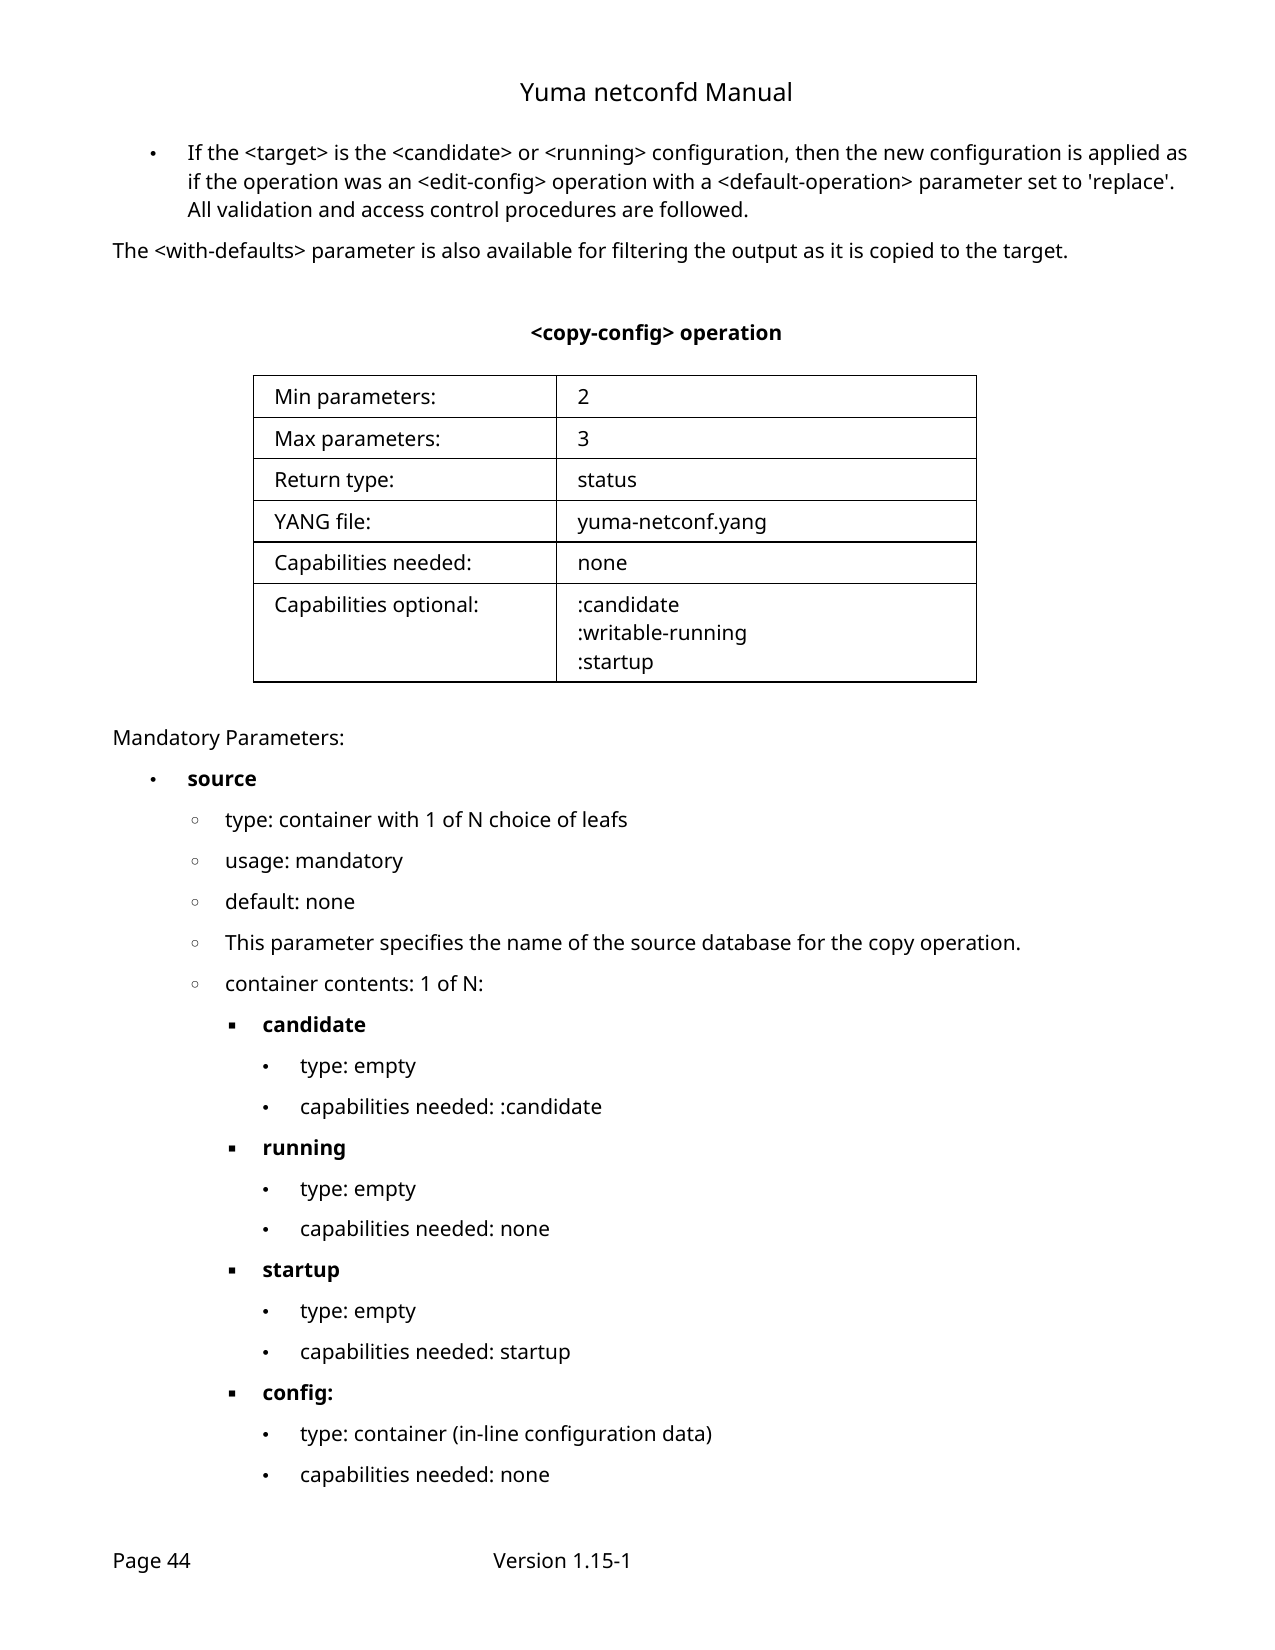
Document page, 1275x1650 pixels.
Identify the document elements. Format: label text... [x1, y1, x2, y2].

list usage: mandatory [187, 846, 1200, 874]
list container contents: 1 of N: [187, 969, 1200, 997]
list This parameter specifies the name of the source database for the copy operation. [187, 928, 1200, 956]
table_cell Capabilities needed: [254, 543, 556, 583]
table_header 2 [557, 376, 976, 417]
list capabilities needed: none [262, 1214, 1200, 1243]
list type: empty [262, 1296, 1200, 1325]
list config: [225, 1378, 1200, 1407]
subtitle <copy-config> operation [127, 318, 1185, 347]
list type: empty [262, 1051, 1200, 1079]
list type: container with 1 of N choice of leafs [187, 805, 1200, 834]
table_cell yuma-netconf.yang [557, 501, 976, 541]
list type: empty [262, 1174, 1200, 1202]
list source [150, 764, 1200, 793]
table_cell Capabilities optional: [254, 584, 556, 681]
list running [225, 1133, 1200, 1161]
table_cell 3 [557, 418, 976, 458]
list capabilities needed: none [262, 1460, 1200, 1489]
table_header Min parameters: [254, 376, 556, 417]
table_cell YANG file: [254, 501, 556, 541]
list capabilities needed: startup [262, 1337, 1200, 1366]
text Mandatory Parameters: [112, 723, 1200, 752]
table_cell Max parameters: [254, 418, 556, 458]
table_cell :candidate :writable-running :startup [557, 584, 976, 681]
table_cell Return type: [254, 459, 556, 500]
text The <with-defaults> parameter is also available for filtering the output as it is copied to the target. [112, 236, 1200, 265]
list candidate [225, 1010, 1200, 1038]
table_cell status [557, 459, 976, 500]
list type: container (in-line configuration data) [262, 1419, 1200, 1448]
list startup [225, 1256, 1200, 1284]
list default: none [187, 887, 1200, 916]
table_cell none [557, 543, 976, 583]
list capabilities needed: :candidate [262, 1092, 1200, 1120]
list If the <target> is the <candidate> or <running> configuration, then the new configuration is applied as if the operation was an <edit-config> operation with a <default-operation> parameter set to 'replace'. All validation and access control procedures are followed. [150, 138, 1200, 224]
